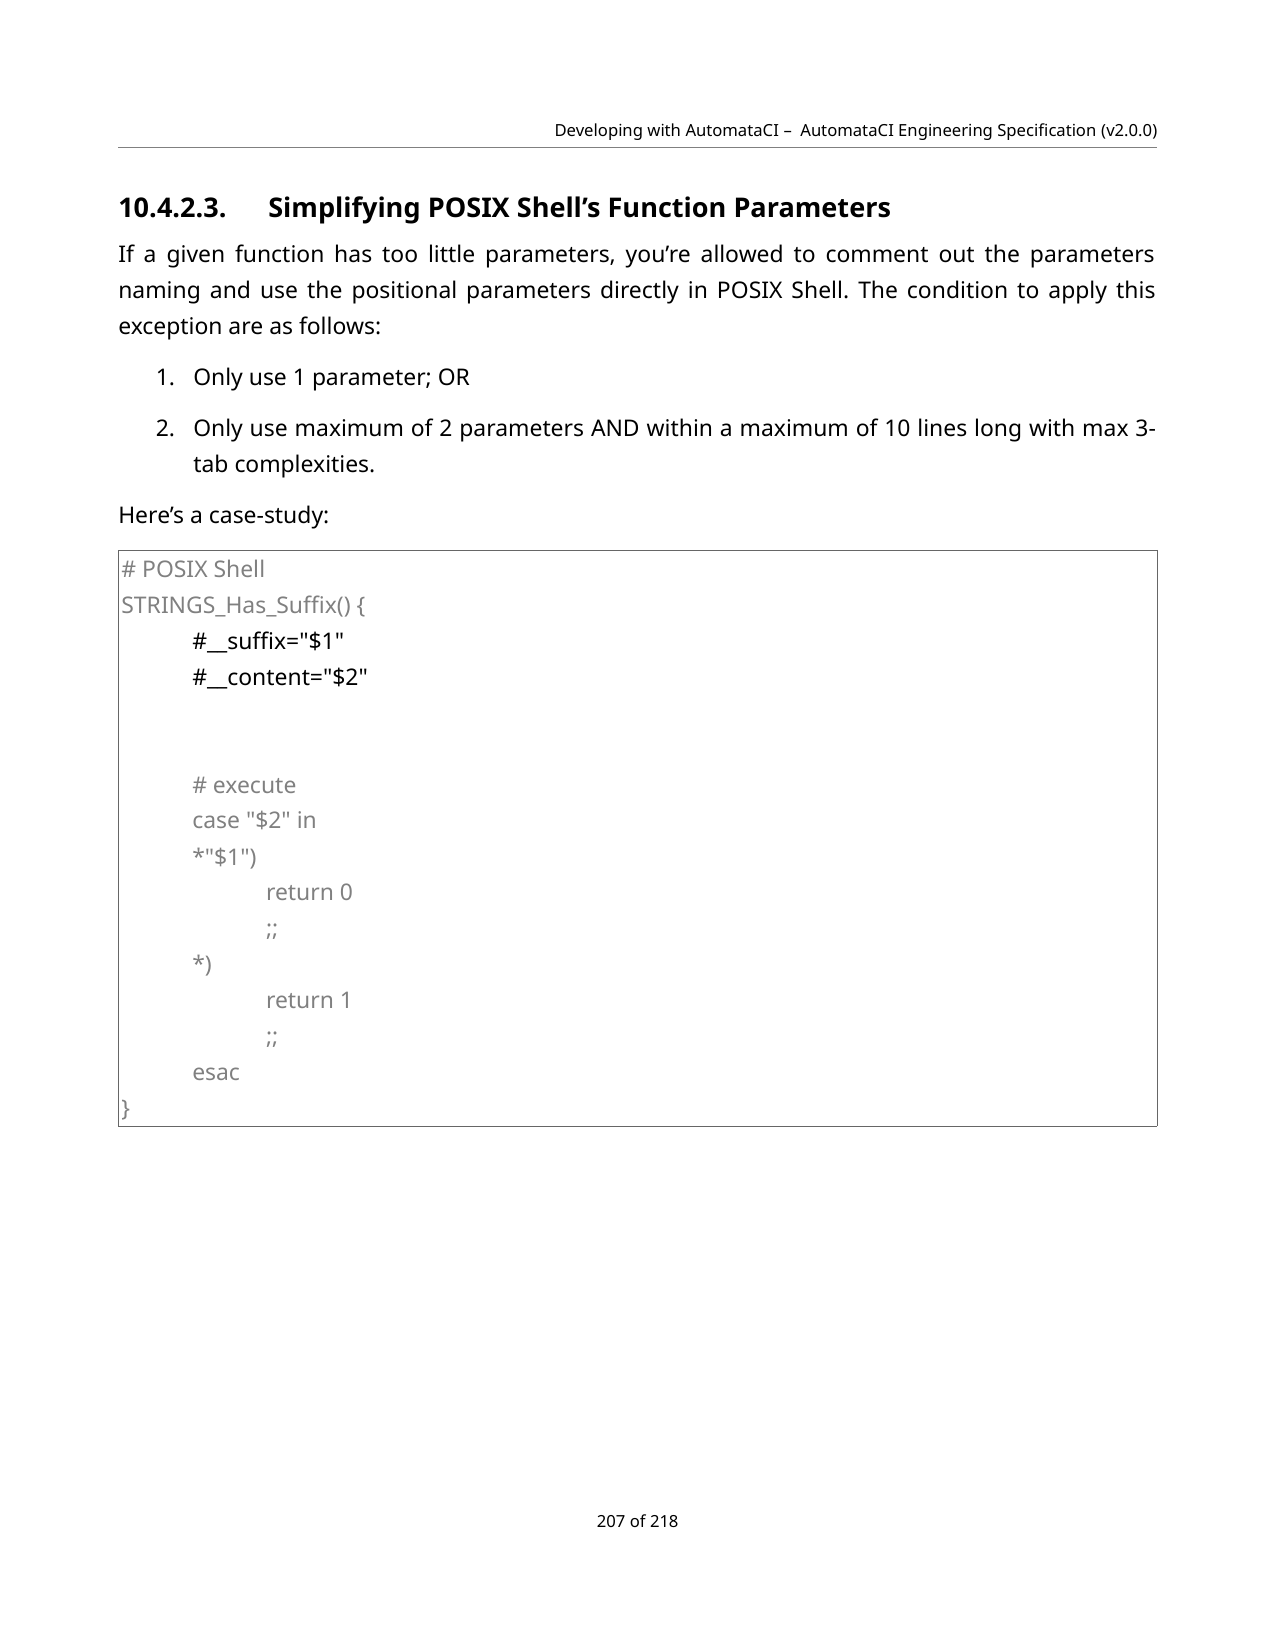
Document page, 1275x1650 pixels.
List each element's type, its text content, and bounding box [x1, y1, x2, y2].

text } [119, 1089, 1157, 1126]
text #__suffix="$1" [119, 622, 1157, 656]
text *"$1") [119, 837, 1157, 872]
text case "$2" in [119, 801, 1157, 836]
list Only use maximum of 2 parameters AND within a maximum of 10 lines long with max 3- tab complexities. [156, 412, 1157, 479]
list Only use 1 parameter; OR [156, 361, 1157, 392]
text Here’s a case-study: [118, 499, 1157, 530]
text return 1 [119, 981, 1157, 1015]
text STRINGS_Has_Suffix() { [119, 586, 1157, 620]
text return 0 [119, 873, 1157, 908]
subtitle Simplifying POSIX Shell’s Function Parameters [118, 189, 1157, 226]
text # POSIX Shell [119, 551, 1157, 584]
text # execute [119, 765, 1157, 800]
text *) [119, 945, 1157, 979]
text ;; [119, 909, 1157, 943]
text #__content="$2" [119, 658, 1157, 692]
text ;; [119, 1017, 1157, 1051]
text esac [119, 1053, 1157, 1087]
text If a given function has too little parameters, you’re allowed to comment out the parameters naming and use the positional parameters directly in POSIX Shell. The condition to apply this exception are as follows: [118, 238, 1157, 341]
